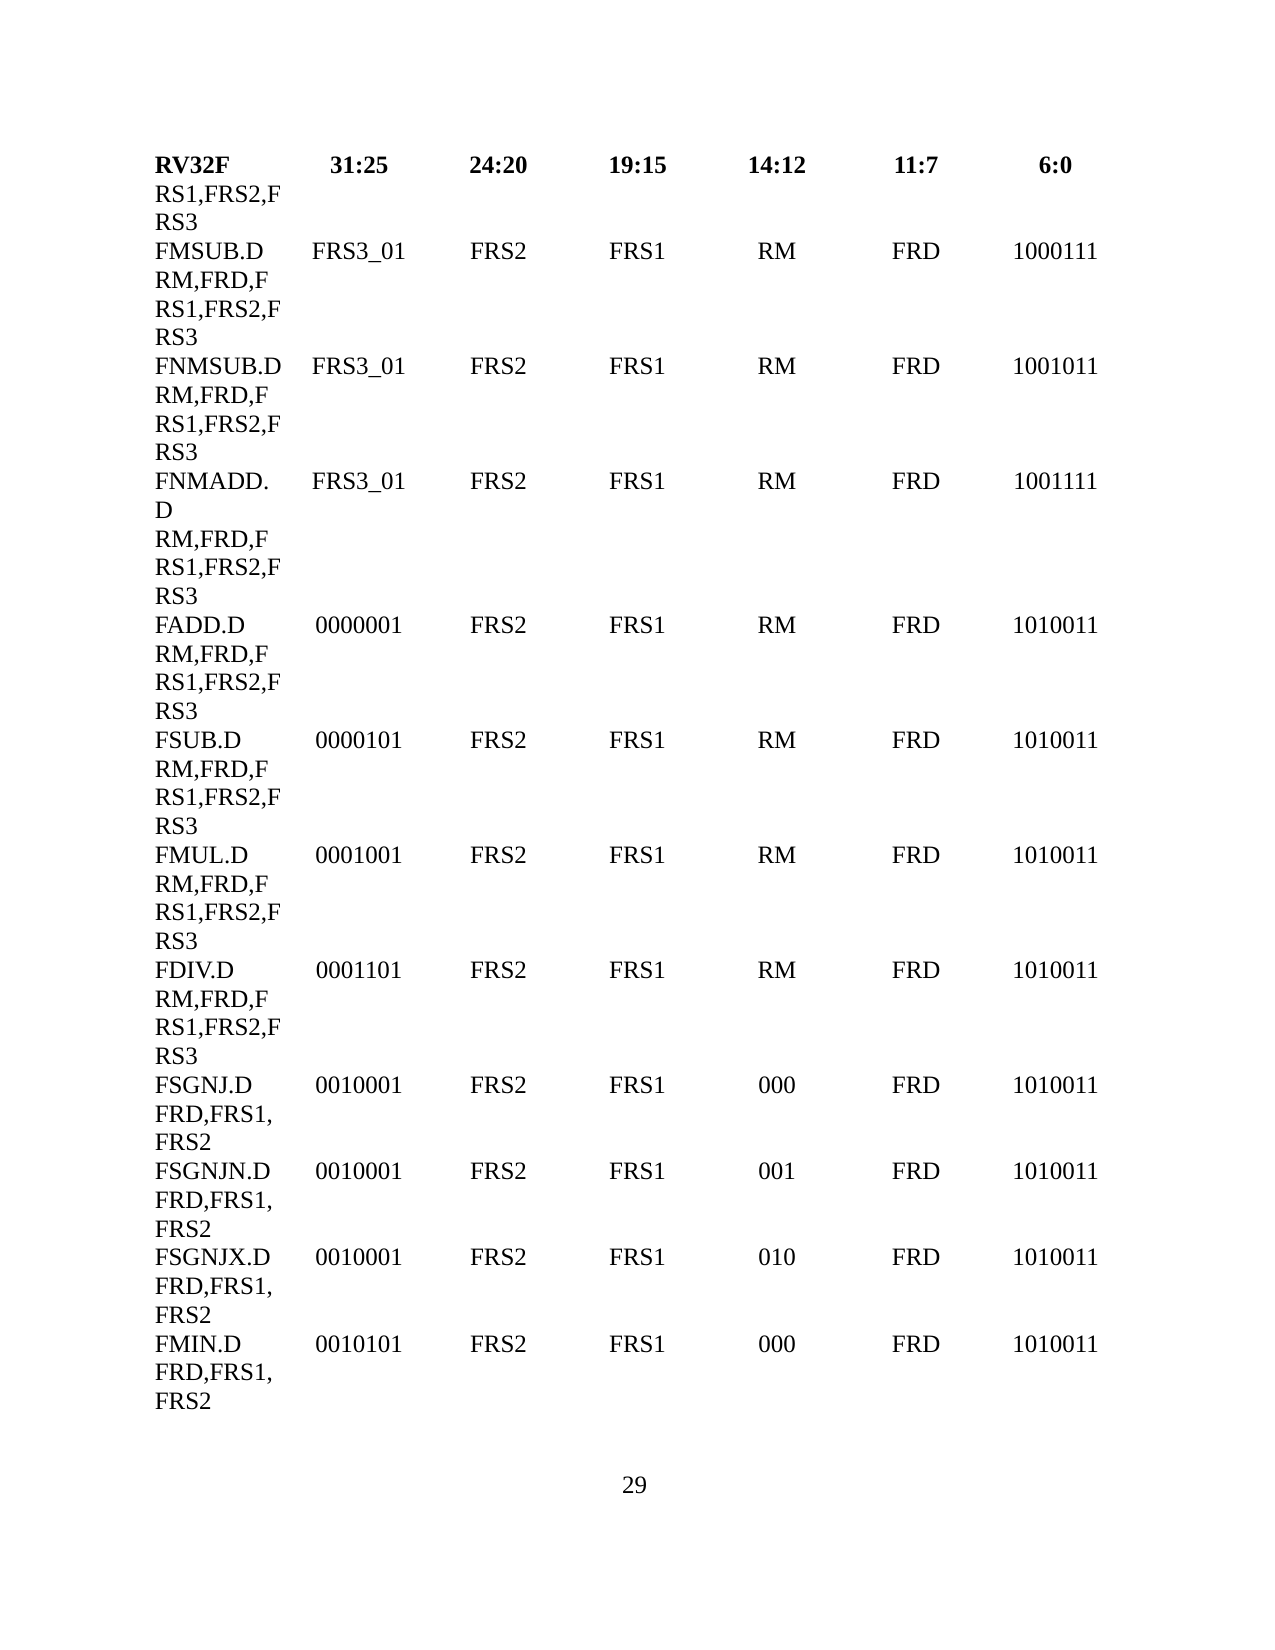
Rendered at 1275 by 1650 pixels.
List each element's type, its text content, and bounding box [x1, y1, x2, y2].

table_header 24:20 [429, 150, 568, 179]
table_cell 1000111 [986, 236, 1125, 351]
table_cell 0010001 [289, 1156, 428, 1242]
table_cell FRS1 [568, 351, 707, 466]
table_cell FSGNJX.D FRD,FRS1,FRS2 [150, 1243, 289, 1329]
table_cell FNMADD.D RM,FRD,FRS1,FRS2,FRS3 [150, 466, 289, 610]
table_cell RM [707, 610, 846, 725]
table_cell FNMSUB.D RM,FRD,FRS1,FRS2,FRS3 [150, 351, 289, 466]
table_cell FRS3_01 [289, 466, 428, 610]
table_cell FRS1 [568, 840, 707, 955]
table_cell [707, 179, 846, 236]
table_cell 1010011 [986, 1070, 1125, 1156]
table_cell FRS2 [429, 236, 568, 351]
table_cell FMSUB.D RM,FRD,FRS1,FRS2,FRS3 [150, 236, 289, 351]
table_cell RM [707, 725, 846, 840]
table_cell 1001011 [986, 351, 1125, 466]
table_cell FRS2 [429, 1329, 568, 1415]
table_cell FRD [846, 466, 986, 610]
table_cell [289, 179, 428, 236]
table_cell 1010011 [986, 1156, 1125, 1242]
table_cell 1010011 [986, 725, 1125, 840]
table_cell FRS2 [429, 466, 568, 610]
table_header 31:25 [289, 150, 428, 179]
table_cell FRS2 [429, 840, 568, 955]
table_header 14:12 [707, 150, 846, 179]
table_cell FSGNJ.D FRD,FRS1,FRS2 [150, 1070, 289, 1156]
table_cell FRS2 [429, 1156, 568, 1242]
table_header 11:7 [846, 150, 986, 179]
table_cell 1010011 [986, 610, 1125, 725]
table_header RV32F [150, 150, 289, 179]
table_cell FRS2 [429, 1243, 568, 1329]
table_cell 0010001 [289, 1070, 428, 1156]
table_cell RM [707, 466, 846, 610]
table_cell RM [707, 840, 846, 955]
table_cell RM [707, 351, 846, 466]
table_cell FRS2 [429, 1070, 568, 1156]
table_cell 001 [707, 1156, 846, 1242]
table_cell FRS1 [568, 1243, 707, 1329]
table_cell FRD [846, 1070, 986, 1156]
table_cell FRS2 [429, 610, 568, 725]
table_cell [986, 179, 1125, 236]
table_cell FRS1 [568, 610, 707, 725]
table_cell [568, 179, 707, 236]
table_cell FADD.D RM,FRD,FRS1,FRS2,FRS3 [150, 610, 289, 725]
table_cell FRD [846, 725, 986, 840]
table_cell FSUB.D RM,FRD,FRS1,FRS2,FRS3 [150, 725, 289, 840]
table_cell 000 [707, 1070, 846, 1156]
table_cell FRD [846, 1156, 986, 1242]
table_cell 000 [707, 1329, 846, 1415]
table_cell FRD [846, 1329, 986, 1415]
table_cell FRS2 [429, 725, 568, 840]
table_cell FRD [846, 610, 986, 725]
table_cell [846, 179, 986, 236]
table_cell FRD [846, 236, 986, 351]
table_cell FRD [846, 955, 986, 1070]
table_cell FRD [846, 351, 986, 466]
table_cell [429, 179, 568, 236]
table_cell FMIN.D FRD,FRS1,FRS2 [150, 1329, 289, 1415]
table_cell FRS1 [568, 1070, 707, 1156]
table_cell FRS3_01 [289, 351, 428, 466]
table_cell 1010011 [986, 1243, 1125, 1329]
table_cell FRS1 [568, 955, 707, 1070]
table_header 19:15 [568, 150, 707, 179]
table_header 6:0 [986, 150, 1125, 179]
table_cell RS1,FRS2,FRS3 [150, 179, 289, 236]
table_cell FRD [846, 840, 986, 955]
table_cell 0001001 [289, 840, 428, 955]
table_cell FDIV.D RM,FRD,FRS1,FRS2,FRS3 [150, 955, 289, 1070]
table_cell 1010011 [986, 840, 1125, 955]
table_cell RM [707, 955, 846, 1070]
table_cell FRS3_01 [289, 236, 428, 351]
table_cell 010 [707, 1243, 846, 1329]
table_cell 0000101 [289, 725, 428, 840]
table_cell FRS1 [568, 1156, 707, 1242]
table_cell 0000001 [289, 610, 428, 725]
table_cell FRD [846, 1243, 986, 1329]
table_cell FMUL.D RM,FRD,FRS1,FRS2,FRS3 [150, 840, 289, 955]
table_cell FRS1 [568, 236, 707, 351]
table_cell 0010101 [289, 1329, 428, 1415]
table_cell FRS2 [429, 351, 568, 466]
table_cell FSGNJN.D FRD,FRS1,FRS2 [150, 1156, 289, 1242]
table_cell 0010001 [289, 1243, 428, 1329]
table_cell 1001111 [986, 466, 1125, 610]
table_cell FRS1 [568, 725, 707, 840]
table_cell FRS1 [568, 1329, 707, 1415]
table_cell 0001101 [289, 955, 428, 1070]
table_cell 1010011 [986, 1329, 1125, 1415]
table_cell RM [707, 236, 846, 351]
table_cell FRS2 [429, 955, 568, 1070]
table_cell FRS1 [568, 466, 707, 610]
table_cell 1010011 [986, 955, 1125, 1070]
